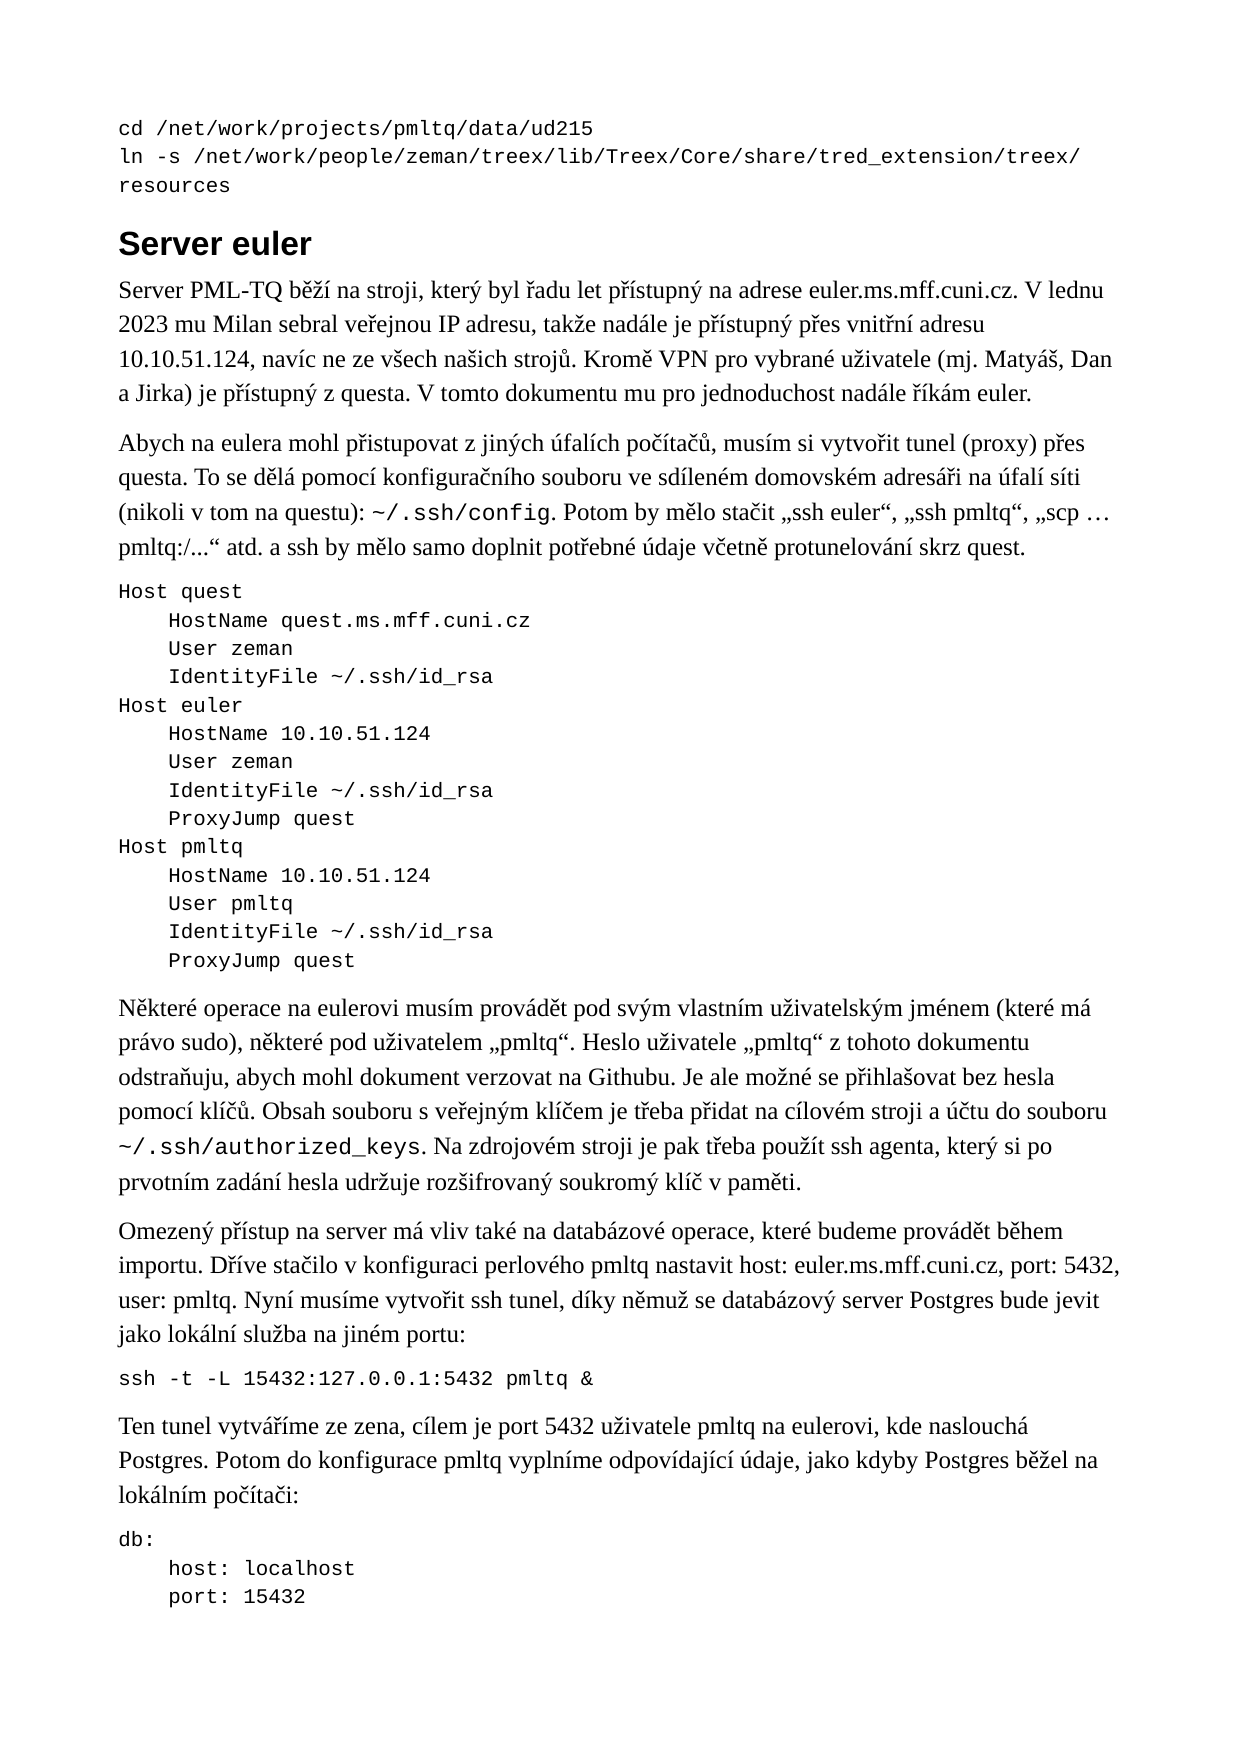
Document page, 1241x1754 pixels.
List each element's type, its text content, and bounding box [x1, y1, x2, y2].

text ssh -t -L 15432:127.0.0.1:5432 pmltq & [118, 1368, 1122, 1392]
text db: host: localhost port: 15432 [118, 1529, 1122, 1609]
text cd /net/work/projects/pmltq/data/ud215 ln -s /net/work/people/zeman/treex/lib/Treex/Core/share/tred_extension/treex/resources [118, 118, 1122, 198]
text Ten tunel vytváříme ze zena, cílem je port 5432 uživatele pmltq na eulerovi, kde naslouchá Postgres. Potom do konfigurace pmltq vyplníme odpovídající údaje, jako kdyby Postgres běžel na lokálním počítači: [118, 1411, 1122, 1509]
text Host quest HostName quest.ms.mff.cuni.cz User zeman IdentityFile ~/.ssh/id_rsa Host euler HostName 10.10.51.124 User zeman IdentityFile ~/.ssh/id_rsa ProxyJump quest Host pmltq HostName 10.10.51.124 User pmltq IdentityFile ~/.ssh/id_rsa ProxyJump quest [118, 582, 1122, 973]
text Server PML-TQ běží na stroji, který byl řadu let přístupný na adrese euler.ms.mff.cuni.cz. V lednu 2023 mu Milan sebral veřejnou IP adresu, takže nadále je přístupný přes vnitřní adresu 10.10.51.124, navíc ne ze všech našich strojů. Kromě VPN pro vybrané uživatele (mj. Matyáš, Dan a Jirka) je přístupný z questa. V tomto dokumentu mu pro jednoduchost nadále říkám euler. [118, 275, 1122, 407]
text Abych na eulera mohl přistupovat z jiných úfalích počítačů, musím si vytvořit tunel (proxy) přes questa. To se dělá pomocí konfiguračního souboru ve sdíleném domovském adresáři na úfalí síti (nikoli v tom na questu): ~/.ssh/config. Potom by mělo stačit „ssh euler“, „ssh pmltq“, „scp … pmltq:/...“ atd. a ssh by mělo samo doplnit potřebné údaje včetně protunelování skrz quest. [118, 428, 1122, 561]
subtitle Server euler [118, 224, 1122, 263]
text Některé operace na eulerovi musím provádět pod svým vlastním uživatelským jménem (které má právo sudo), některé pod uživatelem „pmltq“. Heslo uživatele „pmltq“ z tohoto dokumentu odstraňuju, abych mohl dokument verzovat na Githubu. Je ale možné se přihlašovat bez hesla pomocí klíčů. Obsah souboru s veřejným klíčem je třeba přidat na cílovém stroji a účtu do souboru ~/.ssh/authorized_keys. Na zdrojovém stroji je pak třeba použít ssh agenta, který si po prvotním zadání hesla udržuje rozšifrovaný soukromý klíč v paměti. [118, 993, 1122, 1195]
text Omezený přístup na server má vliv také na databázové operace, které budeme provádět během importu. Dříve stačilo v konfiguraci perlového pmltq nastavit host: euler.ms.mff.cuni.cz, port: 5432, user: pmltq. Nyní musíme vytvořit ssh tunel, díky němuž se databázový server Postgres bude jevit jako lokální služba na jiném portu: [118, 1216, 1122, 1348]
